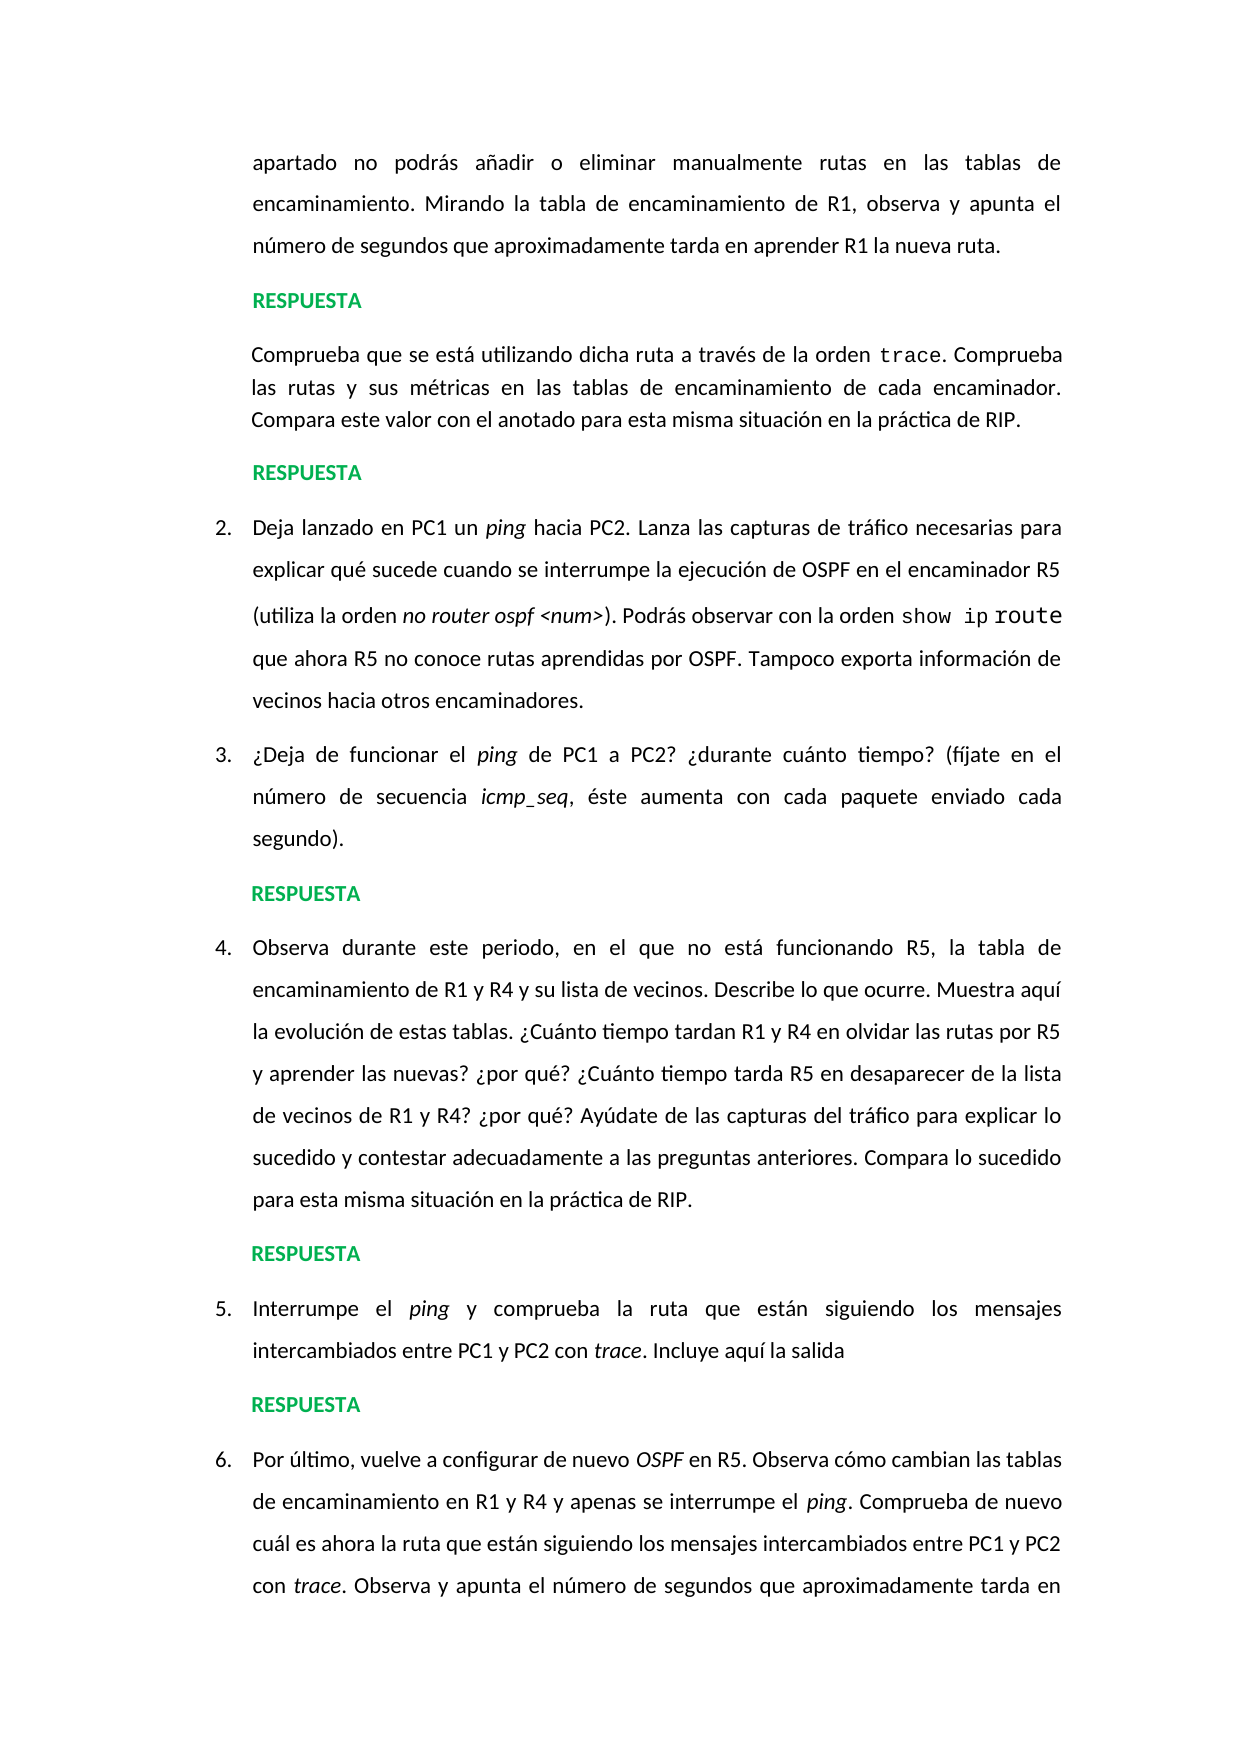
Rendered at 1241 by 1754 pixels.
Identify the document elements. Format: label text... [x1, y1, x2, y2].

text RESPUESTA [252, 458, 1063, 486]
list Interrumpe el ping y comprueba la ruta que están siguiendo los mensajes intercambiados entre PC1 y PC2 con trace. Incluye aquí la salida [215, 1294, 1063, 1364]
list Deja lanzado en PC1 un ping hacia PC2. Lanza las capturas de tráfico necesarias para explicar qué sucede cuando se interrumpe la ejecución de OSPF en el encaminador R5 (utiliza la orden no router ospf <num>). Podrás observar con la orden show ip route que ahora R5 no conoce rutas aprendidas por OSPF. Tampoco exporta información de vecinos hacia otros encaminadores. [215, 513, 1063, 714]
list apartado no podrás añadir o eliminar manualmente rutas en las tablas de encaminamiento. Mirando la tabla de encaminamiento de R1, observa y apunta el número de segundos que aproximadamente tarda en aprender R1 la nueva ruta. [215, 148, 1063, 259]
text RESPUESTA [252, 286, 1063, 314]
list ¿Deja de funcionar el ping de PC1 a PC2? ¿durante cuánto tiempo? (fíjate en el número de secuencia icmp_seq, éste aumenta con cada paquete enviado cada segundo). [215, 740, 1063, 852]
text RESPUESTA [251, 1239, 1063, 1267]
text Comprueba que se está utilizando dicha ruta a través de la orden trace. Comprueba las rutas y sus métricas en las tablas de encaminamiento de cada encaminador. Compara este valor con el anotado para esta misma situación en la práctica de RIP. [251, 341, 1063, 433]
text RESPUESTA [251, 879, 1063, 907]
list Observa durante este periodo, en el que no está funcionando R5, la tabla de encaminamiento de R1 y R4 y su lista de vecinos. Describe lo que ocurre. Muestra aquí la evolución de estas tablas. ¿Cuánto tiempo tardan R1 y R4 en olvidar las rutas por R5 y aprender las nuevas? ¿por qué? ¿Cuánto tiempo tarda R5 en desaparecer de la lista de vecinos de R1 y R4? ¿por qué? Ayúdate de las capturas del tráfico para explicar lo sucedido y contestar adecuadamente a las preguntas anteriores. Compara lo sucedido para esta misma situación en la práctica de RIP. [215, 933, 1063, 1213]
list Por último, vuelve a configurar de nuevo OSPF en R5. Observa cómo cambian las tablas de encaminamiento en R1 y R4 y apenas se interrumpe el ping. Comprueba de nuevo cuál es ahora la ruta que están siguiendo los mensajes intercambiados entre PC1 y PC2 con trace. Observa y apunta el número de segundos que aproximadamente tarda en [215, 1445, 1063, 1599]
text RESPUESTA [251, 1390, 1063, 1418]
